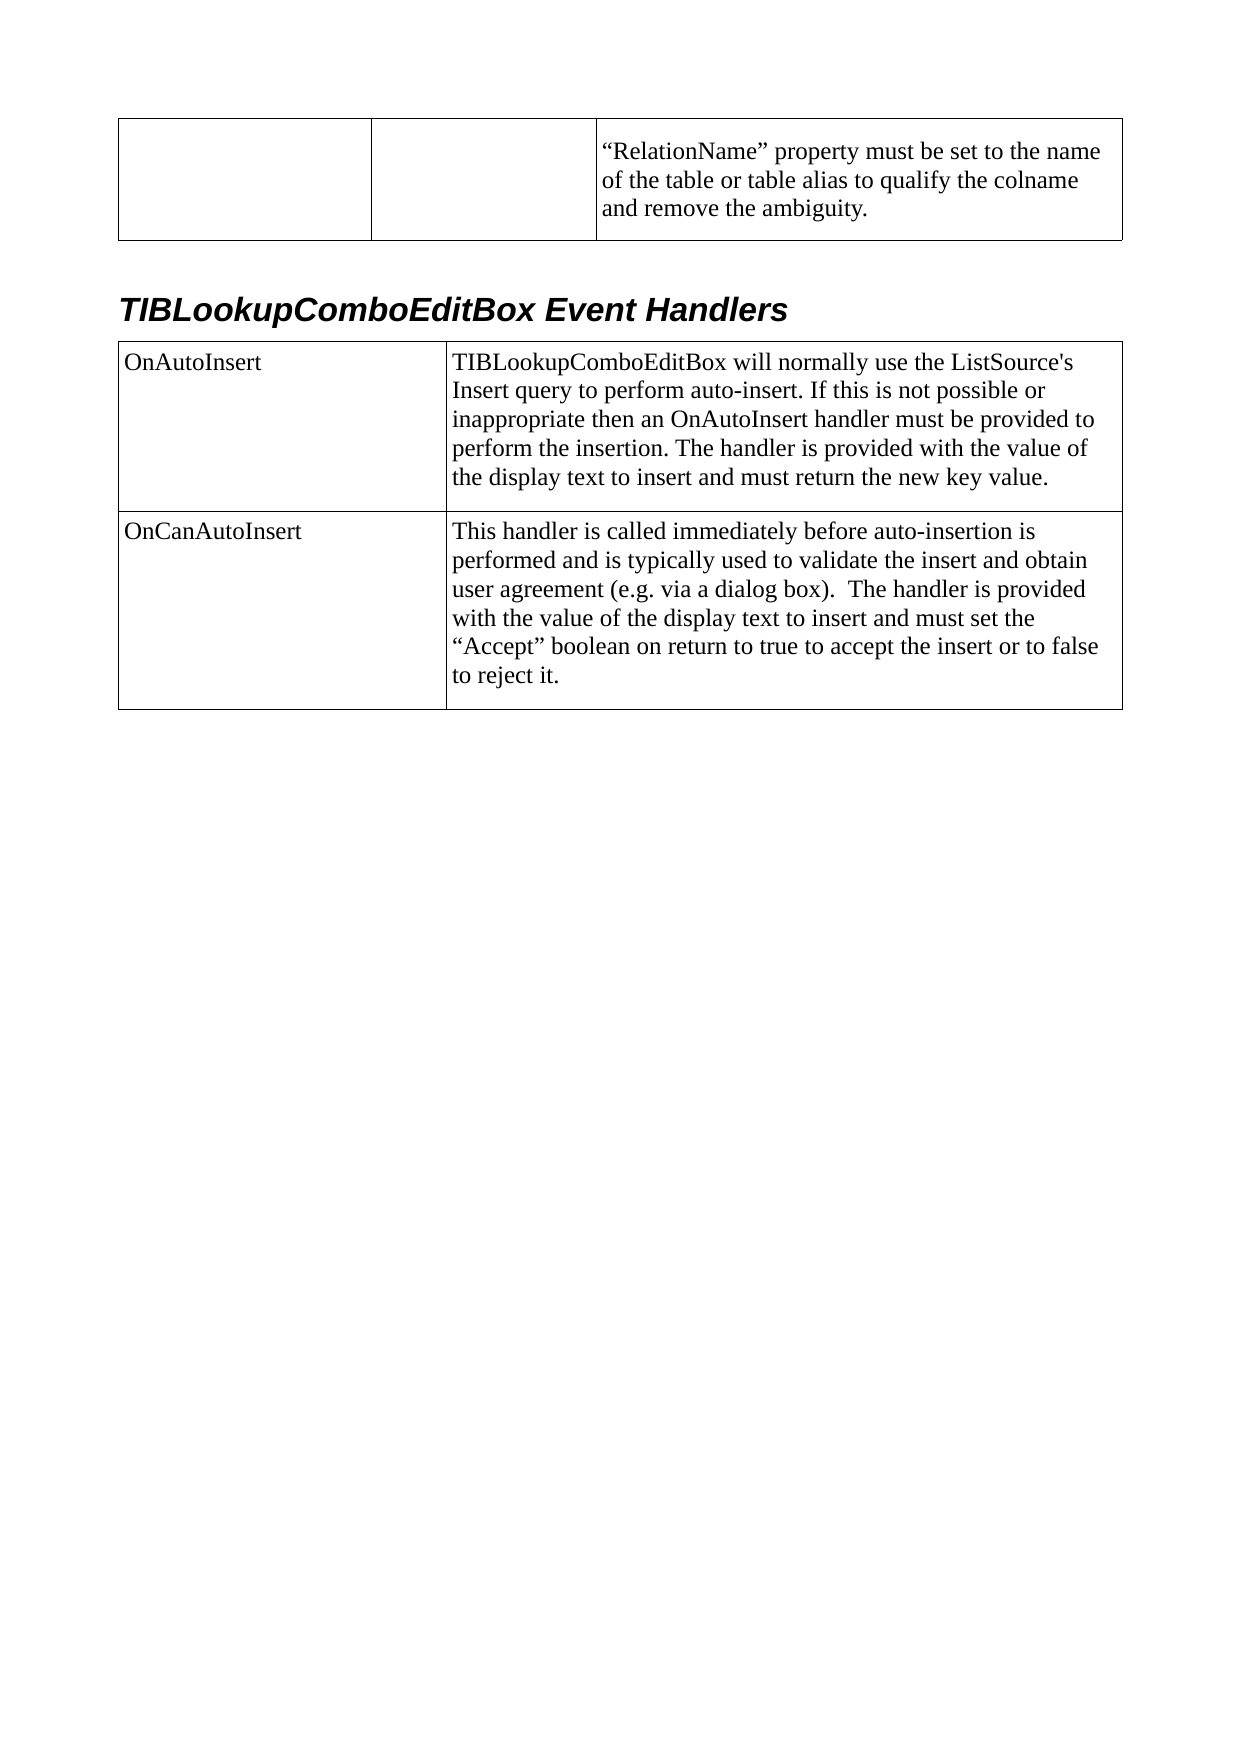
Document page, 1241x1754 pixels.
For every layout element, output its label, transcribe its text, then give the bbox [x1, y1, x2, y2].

table_header TIBLookupComboEditBox will normally use the ListSource's Insert query to perform auto-insert. If this is not possible or inappropriate then an OnAutoInsert handler must be provided to perform the insertion. The handler is provided with the value of the display text to insert and must return the new key value. [447, 342, 1122, 511]
table_cell This handler is called immediately before auto-insertion is performed and is typically used to validate the insert and obtain user agreement (e.g. via a dialog box). The handler is provided with the value of the display text to insert and must set the “Accept” boolean on return to true to accept the insert or to false to reject it. [447, 512, 1122, 709]
table_cell OnCanAutoInsert [119, 512, 446, 709]
table_cell [372, 119, 596, 240]
table_cell [119, 119, 371, 240]
table_cell “RelationName” property must be set to the name of the table or table alias to qualify the colname and remove the ambiguity. [597, 119, 1122, 240]
subtitle TIBLookupComboEditBox Event Handlers [118, 289, 1122, 328]
table_header OnAutoInsert [119, 342, 446, 511]
